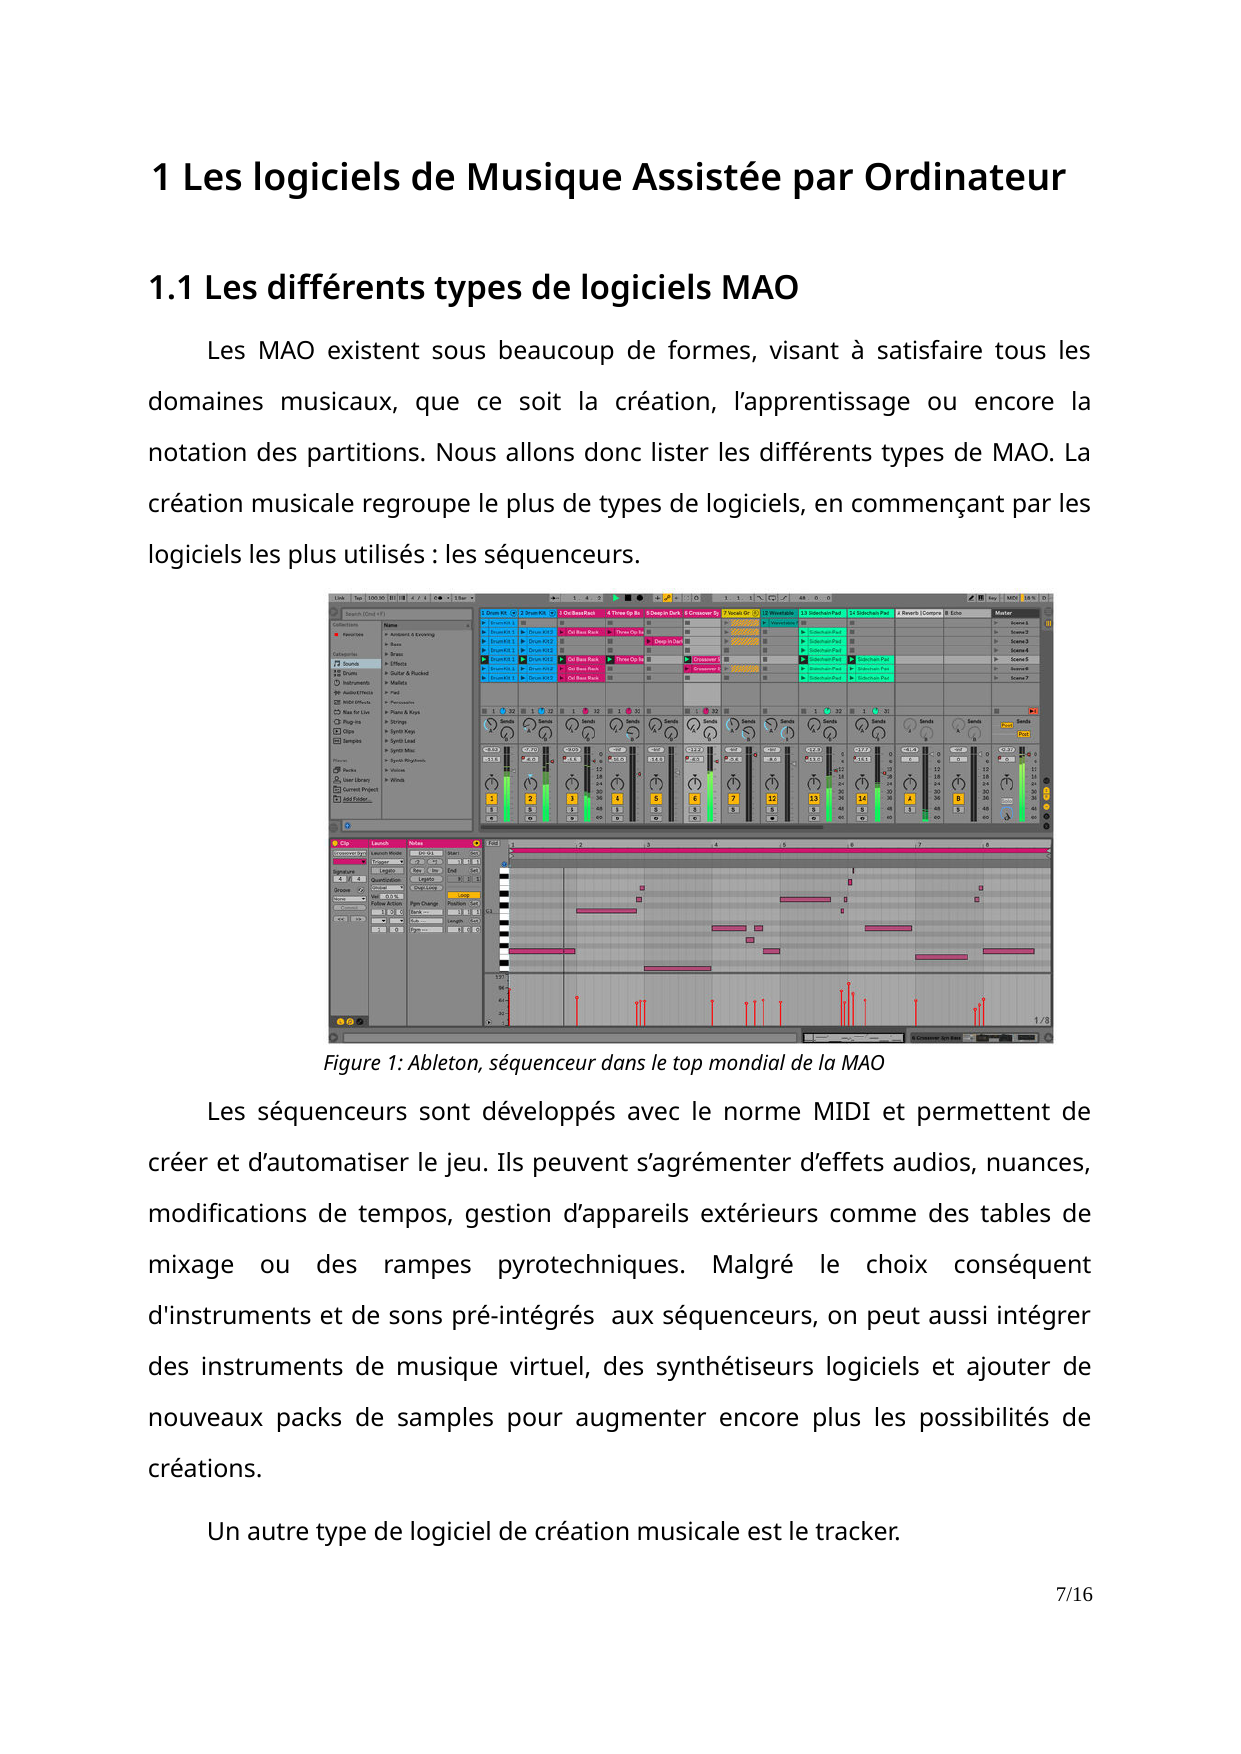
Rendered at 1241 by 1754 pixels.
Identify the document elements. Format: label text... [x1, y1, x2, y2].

subtitle Les différents types de logiciels MAO [148, 263, 1093, 309]
text Les MAO existent sous beaucoup de formes, visant à satisfaire tous les domaines musicaux, que ce soit la création, l’apprentissage ou encore la notation des partitions. Nous allons donc lister les différents types de MAO. La création musicale regroupe le plus de types de logiciels, en commençant par les logiciels les plus utilisés : les séquenceurs. [148, 332, 1093, 571]
subtitle Les logiciels de Musique Assistée par Ordinateur [148, 148, 1093, 204]
text Figure 1: Ableton, séquenceur dans le top mondial de la MAO [323, 1048, 1057, 1076]
picture [323, 588, 1058, 1048]
text Un autre type de logiciel de création musicale est le tracker. [148, 1513, 1093, 1547]
text Les séquenceurs sont développés avec le norme MIDI et permettent de créer et d’automatiser le jeu. Ils peuvent s’agrémenter d’effets audios, nuances, modifications de tempos, gestion d’appareils extérieurs comme des tables de mixage ou des rampes pyrotechniques. Malgré le choix conséquent d'instruments et de sons pré-intégrés aux séquenceurs, on peut aussi intégrer des instruments de musique virtuel, des synthétiseurs logiciels et ajouter de nouveaux packs de samples pour augmenter encore plus les possibilités de créations. [148, 1048, 1093, 1484]
